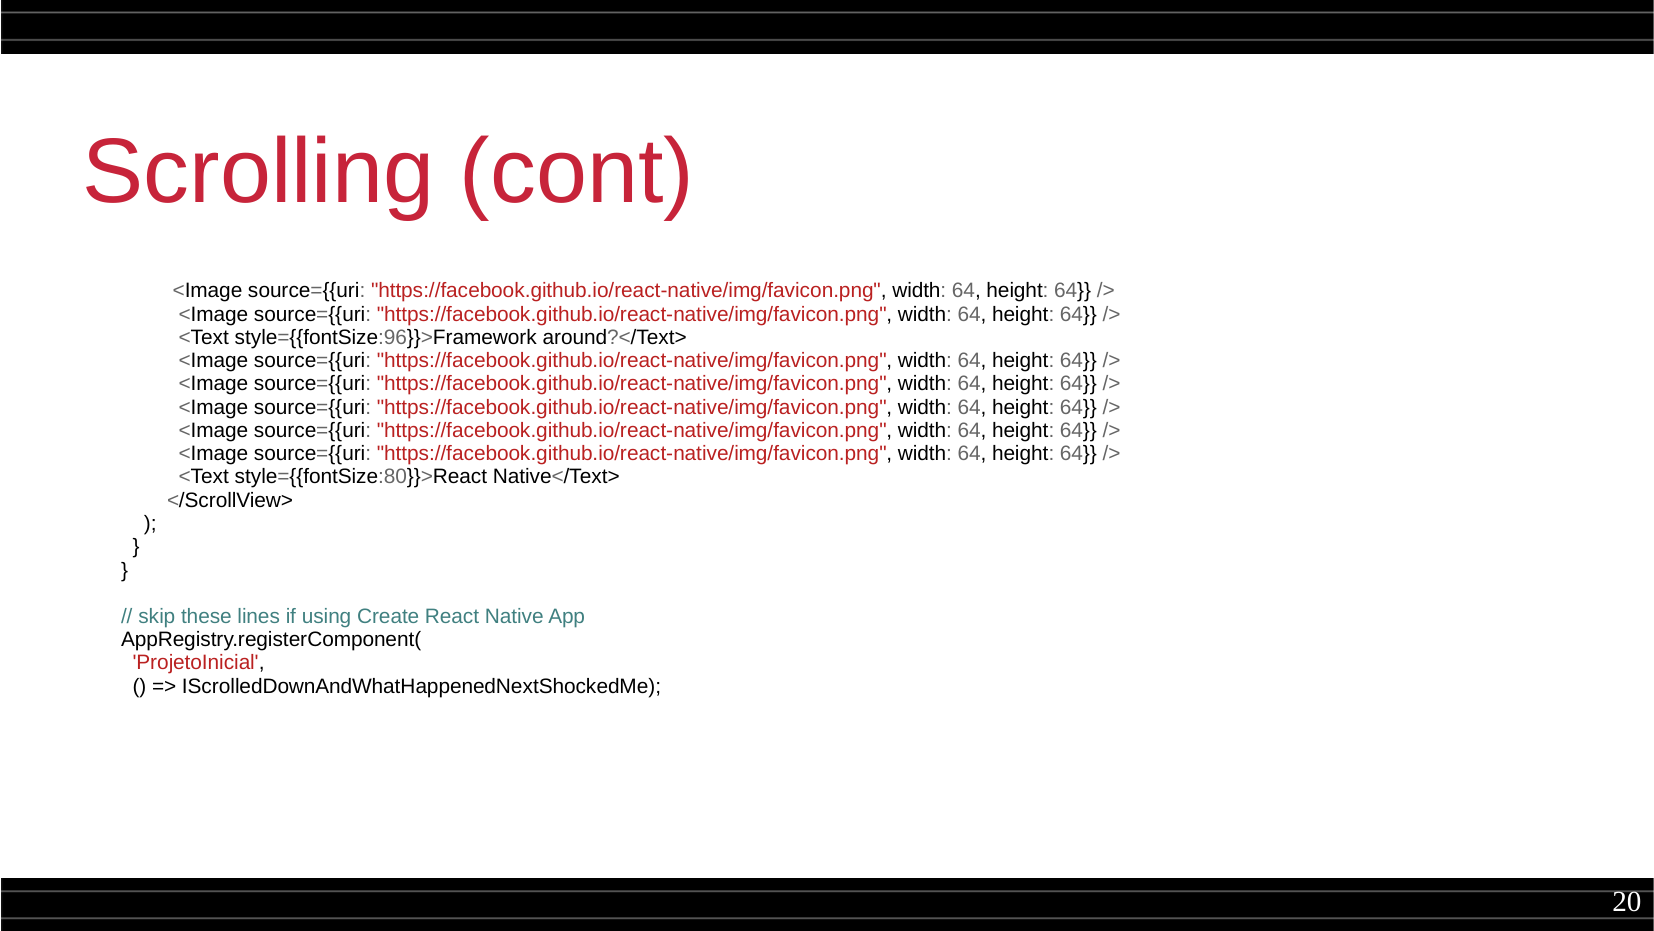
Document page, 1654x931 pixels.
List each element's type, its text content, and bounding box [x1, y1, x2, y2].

text_box <Image source={{uri: "https://facebook.github.io/react-native/img/favicon.png", width: 64, height: 64}} /> <Image source={{uri: "https://facebook.github.io/react-native/img/favicon.png", width: 64, height: 64}} /> <Text style={{fontSize:96}}>Framework around?</Text> <Image source={{uri: "https://facebook.github.io/react-native/img/favicon.png", width: 64, height: 64}} /> <Image source={{uri: "https://facebook.github.io/react-native/img/favicon.png", width: 64, height: 64}} /> <Image source={{uri: "https://facebook.github.io/react-native/img/favicon.png", width: 64, height: 64}} /> <Image source={{uri: "https://facebook.github.io/react-native/img/favicon.png", width: 64, height: 64}} /> <Image source={{uri: "https://facebook.github.io/react-native/img/favicon.png", width: 64, height: 64}} /> <Text style={{fontSize:80}}>React Native</Text> </ScrollView> ); } } // skip these lines if using Create React Native App AppRegistry.registerComponent( 'ProjetoInicial', () => IScrolledDownAndWhatHappenedNextShockedMe); [106, 271, 1323, 729]
title Scrolling (cont) [82, 92, 1571, 249]
picture [1, 878, 1654, 931]
picture [1, 0, 1654, 54]
